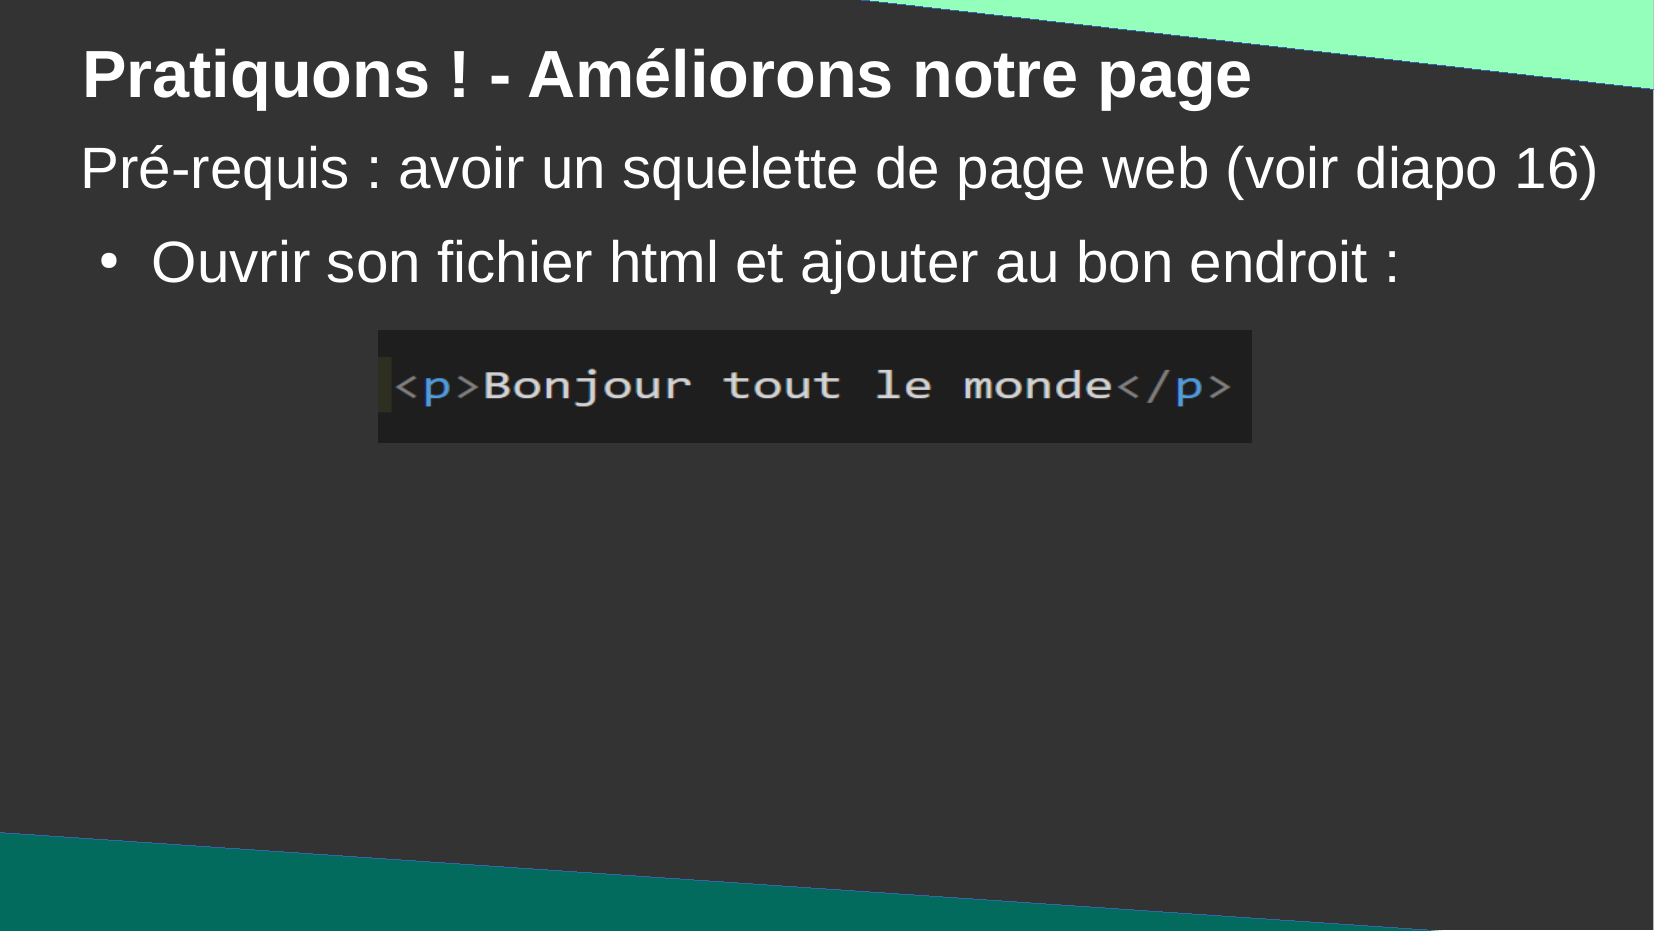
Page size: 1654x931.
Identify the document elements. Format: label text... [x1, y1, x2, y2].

picture [378, 330, 1252, 443]
title Pratiquons ! - Améliorons notre page [82, 37, 1571, 114]
list Pré-requis : avoir un squelette de page web (voir diapo 16) Ouvrir son fichier html et ajouter au bon endroit : [80, 135, 1620, 507]
text_box [861, 0, 1654, 90]
